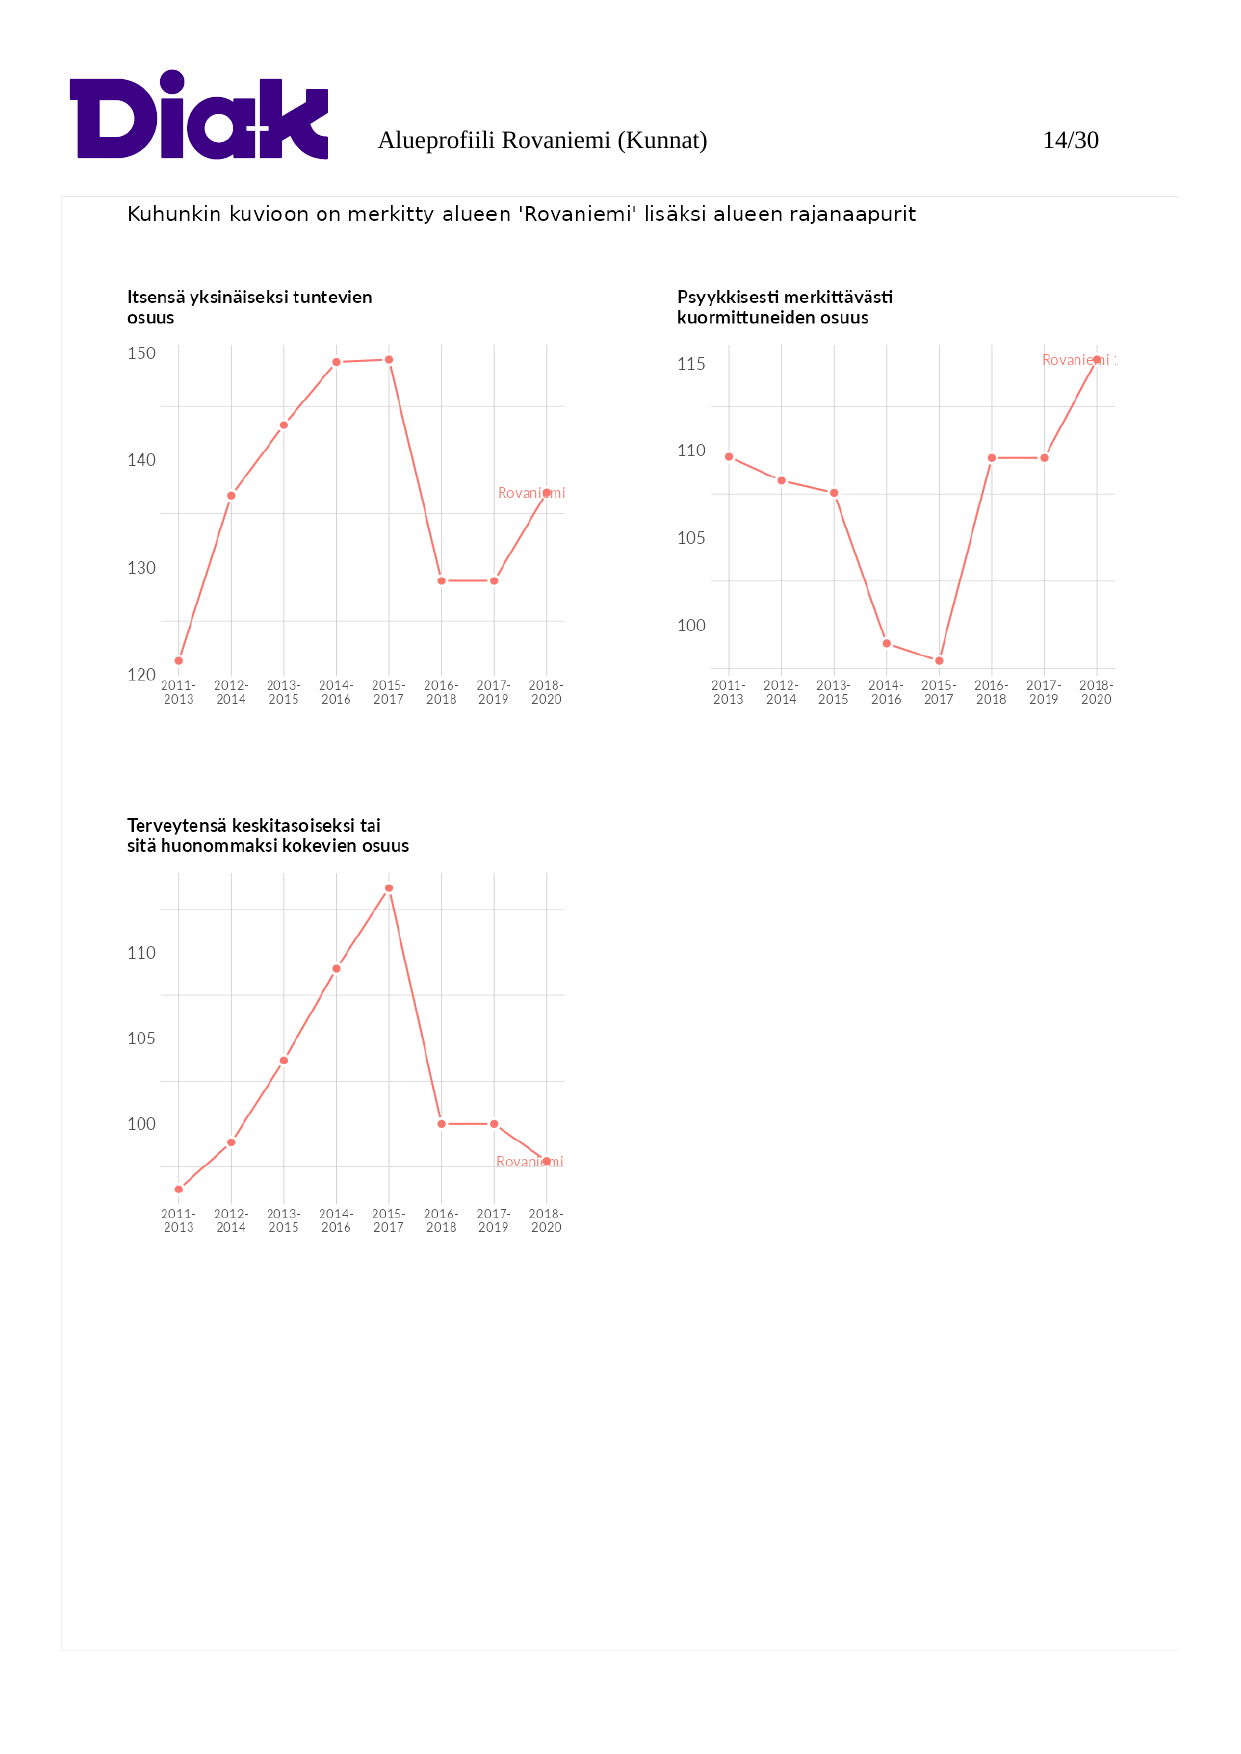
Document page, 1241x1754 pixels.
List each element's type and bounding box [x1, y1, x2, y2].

picture [61, 196, 1179, 1651]
